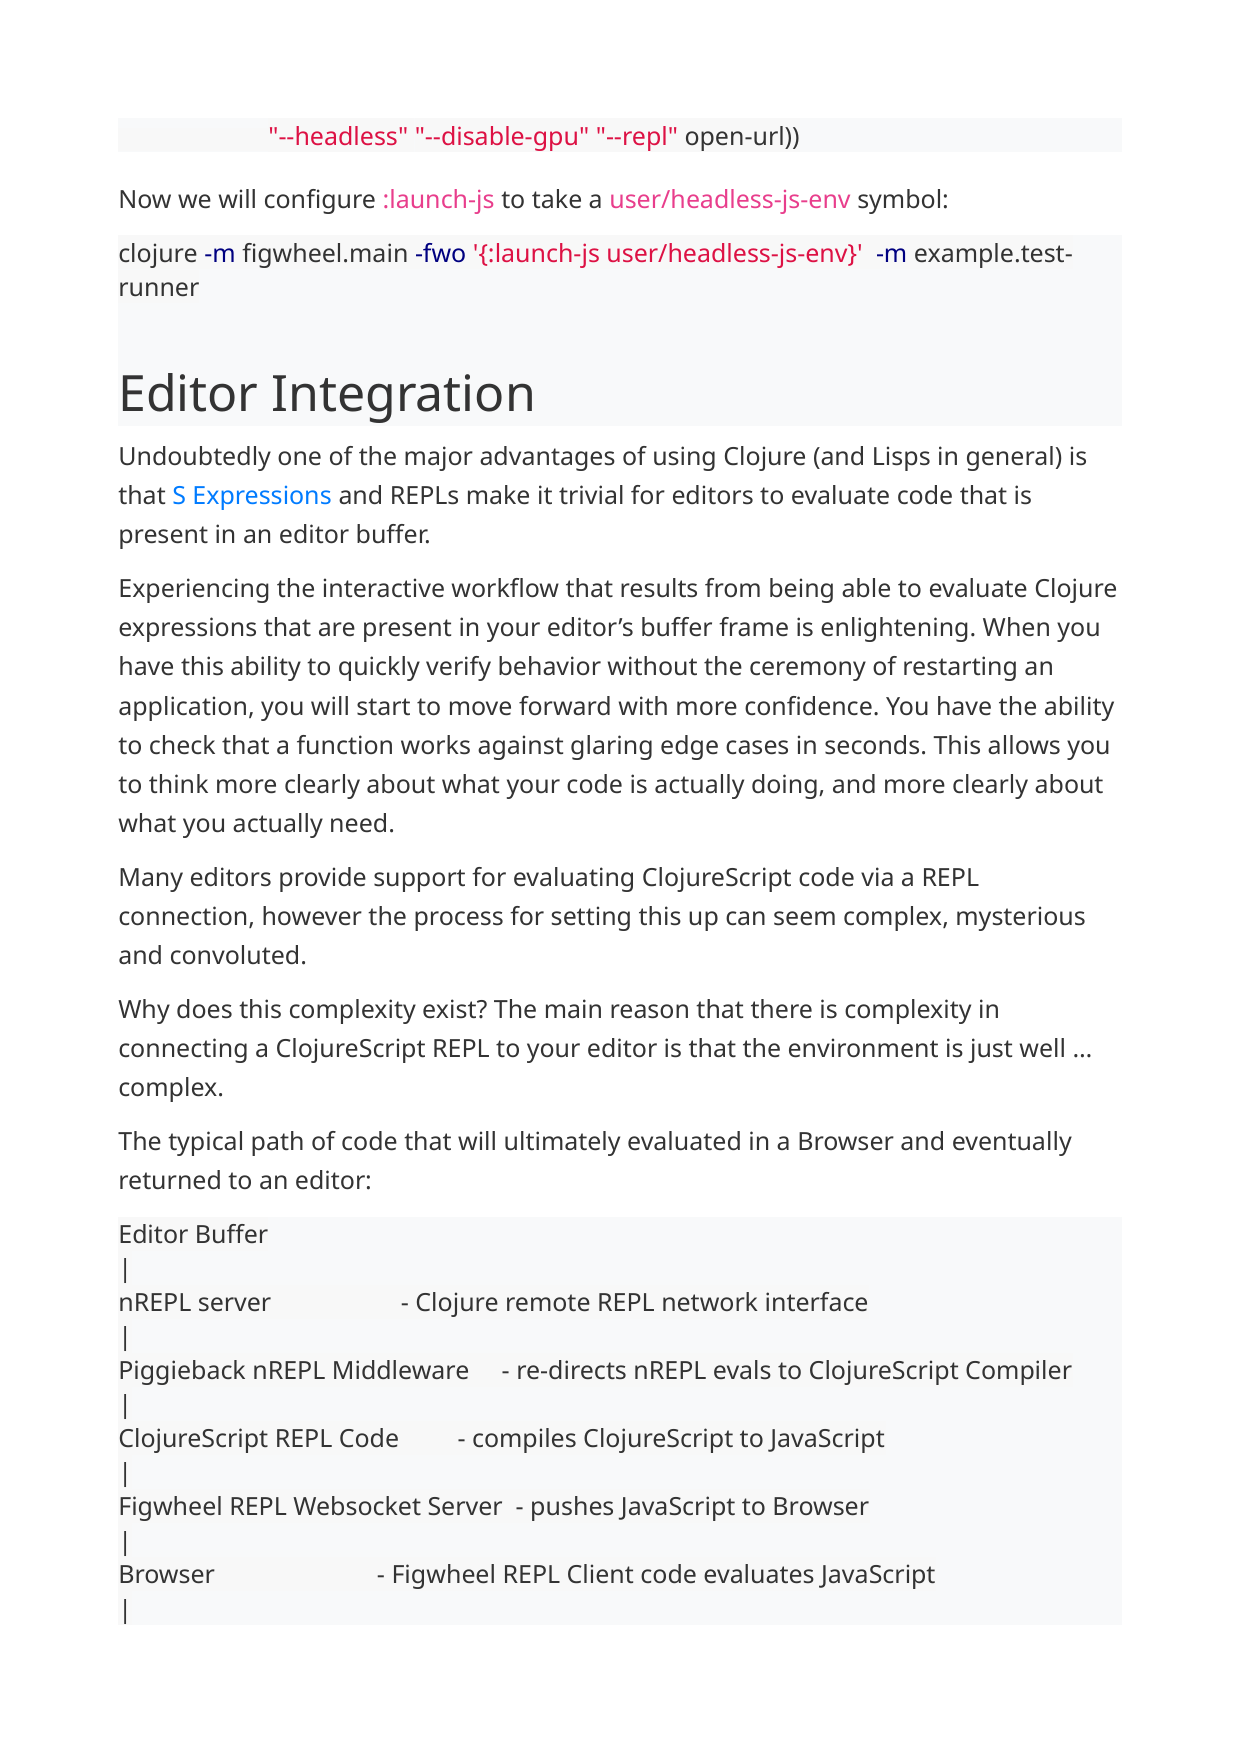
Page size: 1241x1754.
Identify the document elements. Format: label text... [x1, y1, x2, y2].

text | [118, 1455, 1122, 1489]
text | [118, 1523, 1122, 1557]
text | [118, 1251, 1122, 1285]
text Undoubtedly one of the major advantages of using Clojure (and Lisps in general) is that S Expressions and REPLs make it trivial for editors to evaluate code that is present in an editor buffer. [118, 439, 1122, 551]
text | [118, 1387, 1122, 1421]
text Editor Buffer [118, 1217, 1122, 1251]
text "--headless" "--disable-gpu" "--repl" open-url)) [118, 118, 1122, 152]
text Piggieback nREPL Middleware - re-directs nREPL evals to ClojureScript Compiler [118, 1353, 1122, 1387]
text Now we will configure :launch-js to take a user/headless-js-env symbol: [118, 182, 1122, 216]
text clojure -m figwheel.main -fwo '{:launch-js user/headless-js-env}' -m example.test-runner [118, 235, 1122, 303]
text nREPL server - Clojure remote REPL network interface [118, 1285, 1122, 1319]
text Browser - Figwheel REPL Client code evaluates JavaScript [118, 1557, 1122, 1591]
subtitle Editor Integration [118, 358, 1122, 426]
text | [118, 1591, 1122, 1625]
text Figwheel REPL Websocket Server - pushes JavaScript to Browser [118, 1489, 1122, 1523]
text Why does this complexity exist? The main reason that there is complexity in connecting a ClojureScript REPL to your editor is that the environment is just well … complex. [118, 992, 1122, 1104]
text Experiencing the interactive workflow that results from being able to evaluate Clojure expressions that are present in your editor’s buffer frame is enlightening. When you have this ability to quickly verify behavior without the ceremony of restarting an application, you will start to move forward with more confidence. You have the ability to check that a function works against glaring edge cases in seconds. This allows you to think more clearly about what your code is actually doing, and more clearly about what you actually need. [118, 571, 1122, 840]
text ClojureScript REPL Code - compiles ClojureScript to JavaScript [118, 1421, 1122, 1455]
text | [118, 1319, 1122, 1353]
text Many editors provide support for evaluating ClojureScript code via a REPL connection, however the process for setting this up can seem complex, mysterious and convoluted. [118, 859, 1122, 972]
text The typical path of code that will ultimately evaluated in a Browser and eventually returned to an editor: [118, 1124, 1122, 1197]
